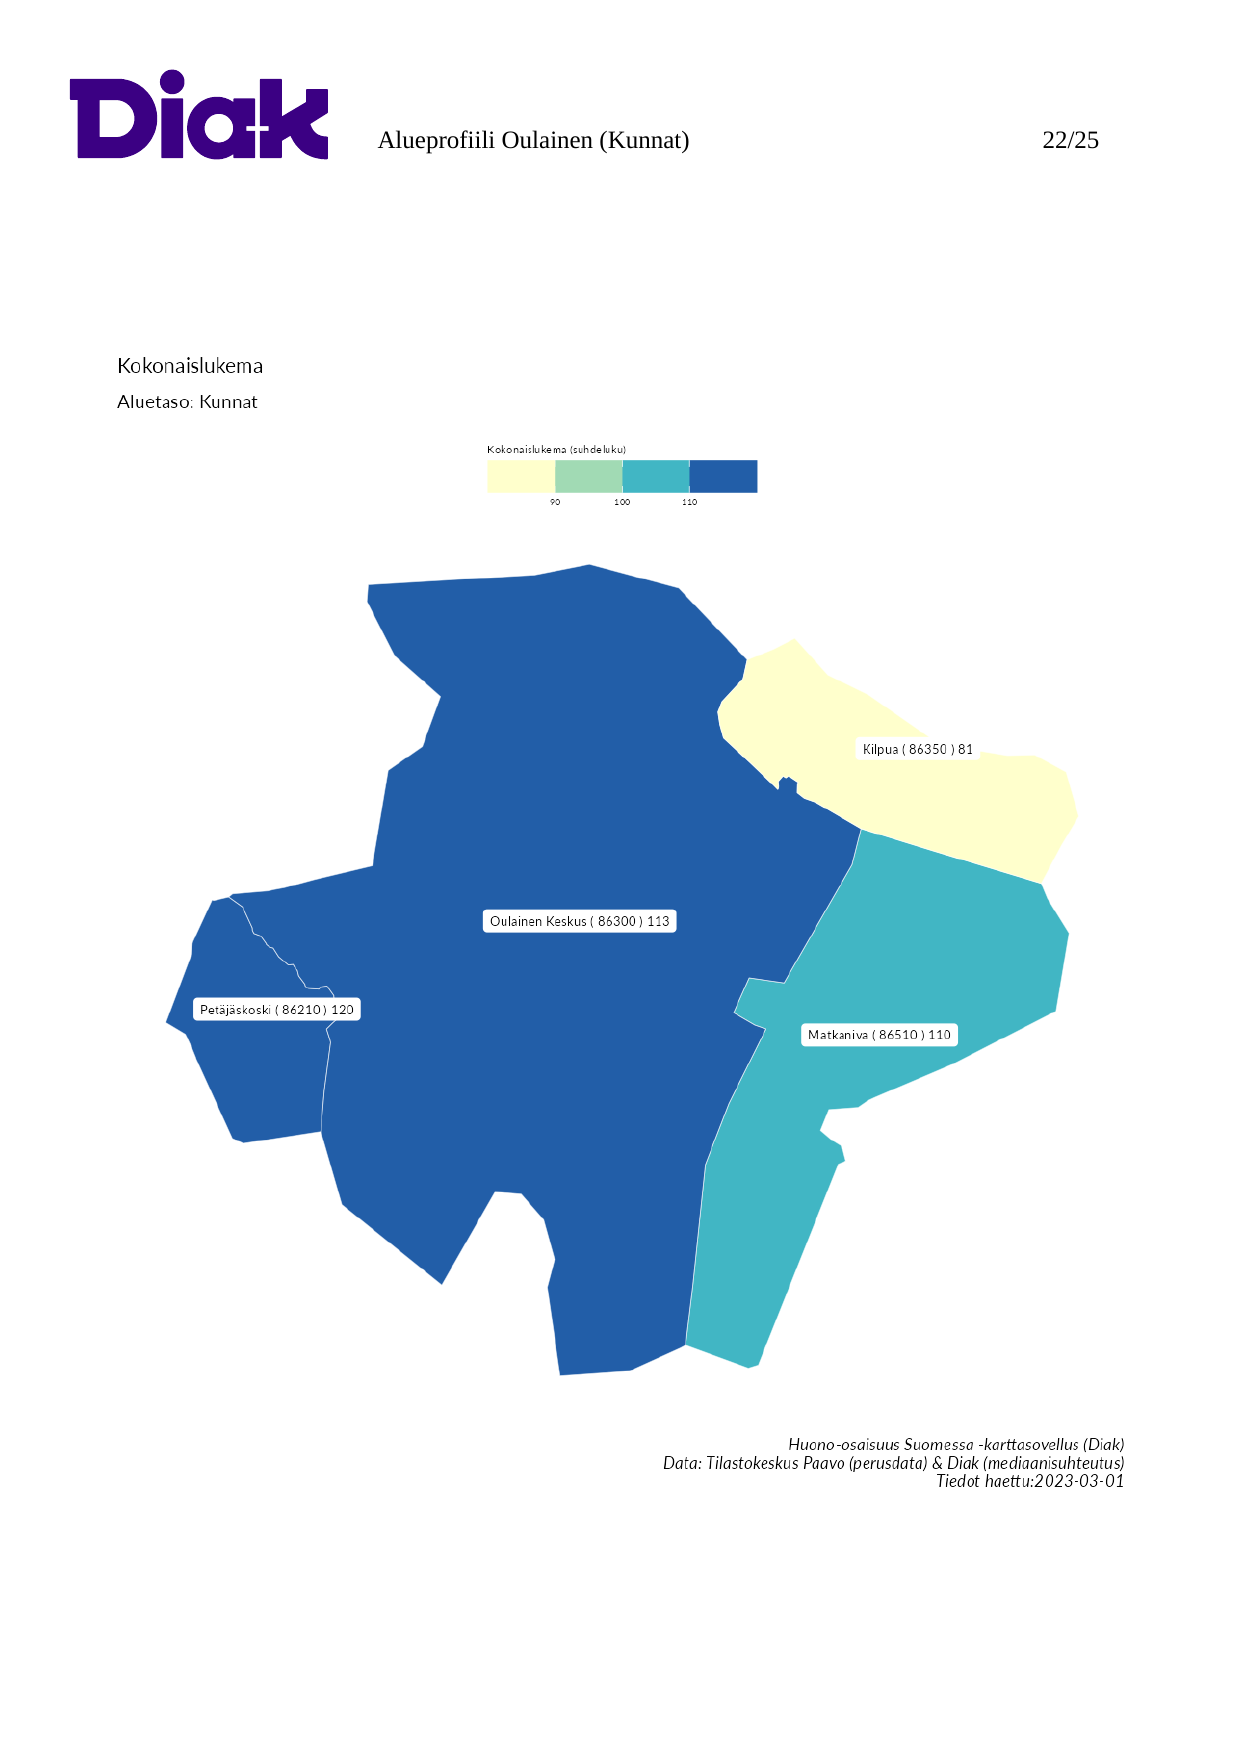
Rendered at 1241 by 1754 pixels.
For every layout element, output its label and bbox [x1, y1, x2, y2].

picture [61, 196, 1179, 1651]
